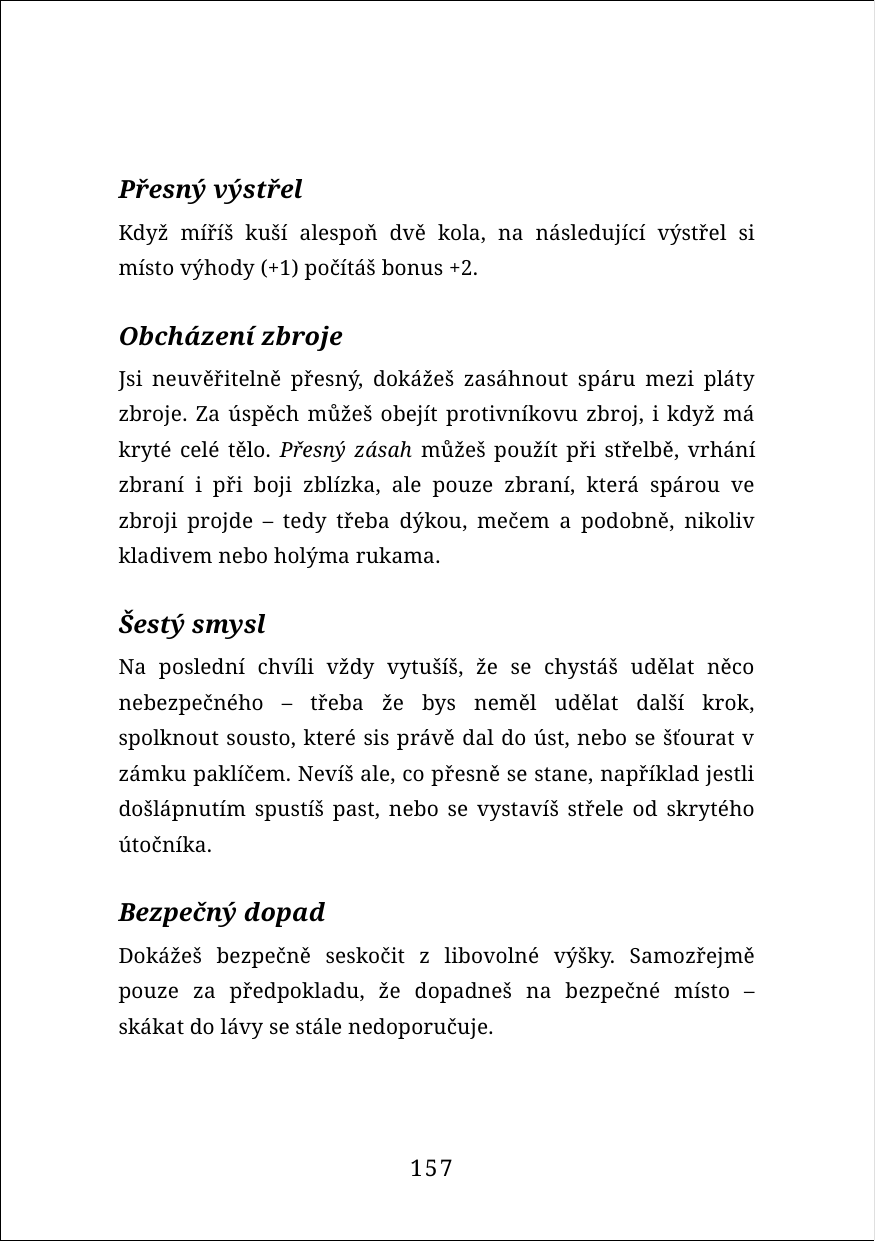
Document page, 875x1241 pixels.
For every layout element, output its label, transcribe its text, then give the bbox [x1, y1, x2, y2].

text Jsi neuvěřitelně přesný, dokážeš zasáhnout spáru mezi pláty zbroje. Za úspěch můžeš obejít protivníkovu zbroj, i když má kryté celé tělo. Přesný zásah můžeš použít při střelbě, vrhání zbraní i při boji zblízka, ale pouze zbraní, která spárou ve zbroji projde – tedy třeba dýkou, mečem a podobně, nikoliv kladivem nebo holýma rukama. [118, 364, 756, 570]
text Když míříš kuší alespoň dvě kola, na následující výstřel si místo výhody (+1) počítáš bonus +2. [118, 218, 756, 282]
subtitle Přesný výstřel [118, 172, 756, 206]
text Dokážeš bezpečně seskočit z libovolné výšky. Samozřejmě pouze za předpokladu, že dopadneš na bezpečné místo – skákat do lávy se stále nedoporučuje. [118, 941, 756, 1040]
text Na poslední chvíli vždy vytušíš, že se chystáš udělat něco nebezpečného – třeba že bys neměl udělat další krok, spolknout sousto, které sis právě dal do úst, nebo se šťourat v zámku paklíčem. Nevíš ale, co přesně se stane, například jestli došlápnutím spustíš past, nebo se vystavíš střele od skrytého útočníka. [118, 652, 756, 858]
subtitle Šestý smysl [118, 607, 756, 641]
subtitle Obcházení zbroje [118, 318, 756, 352]
subtitle Bezpečný dopad [118, 895, 756, 929]
